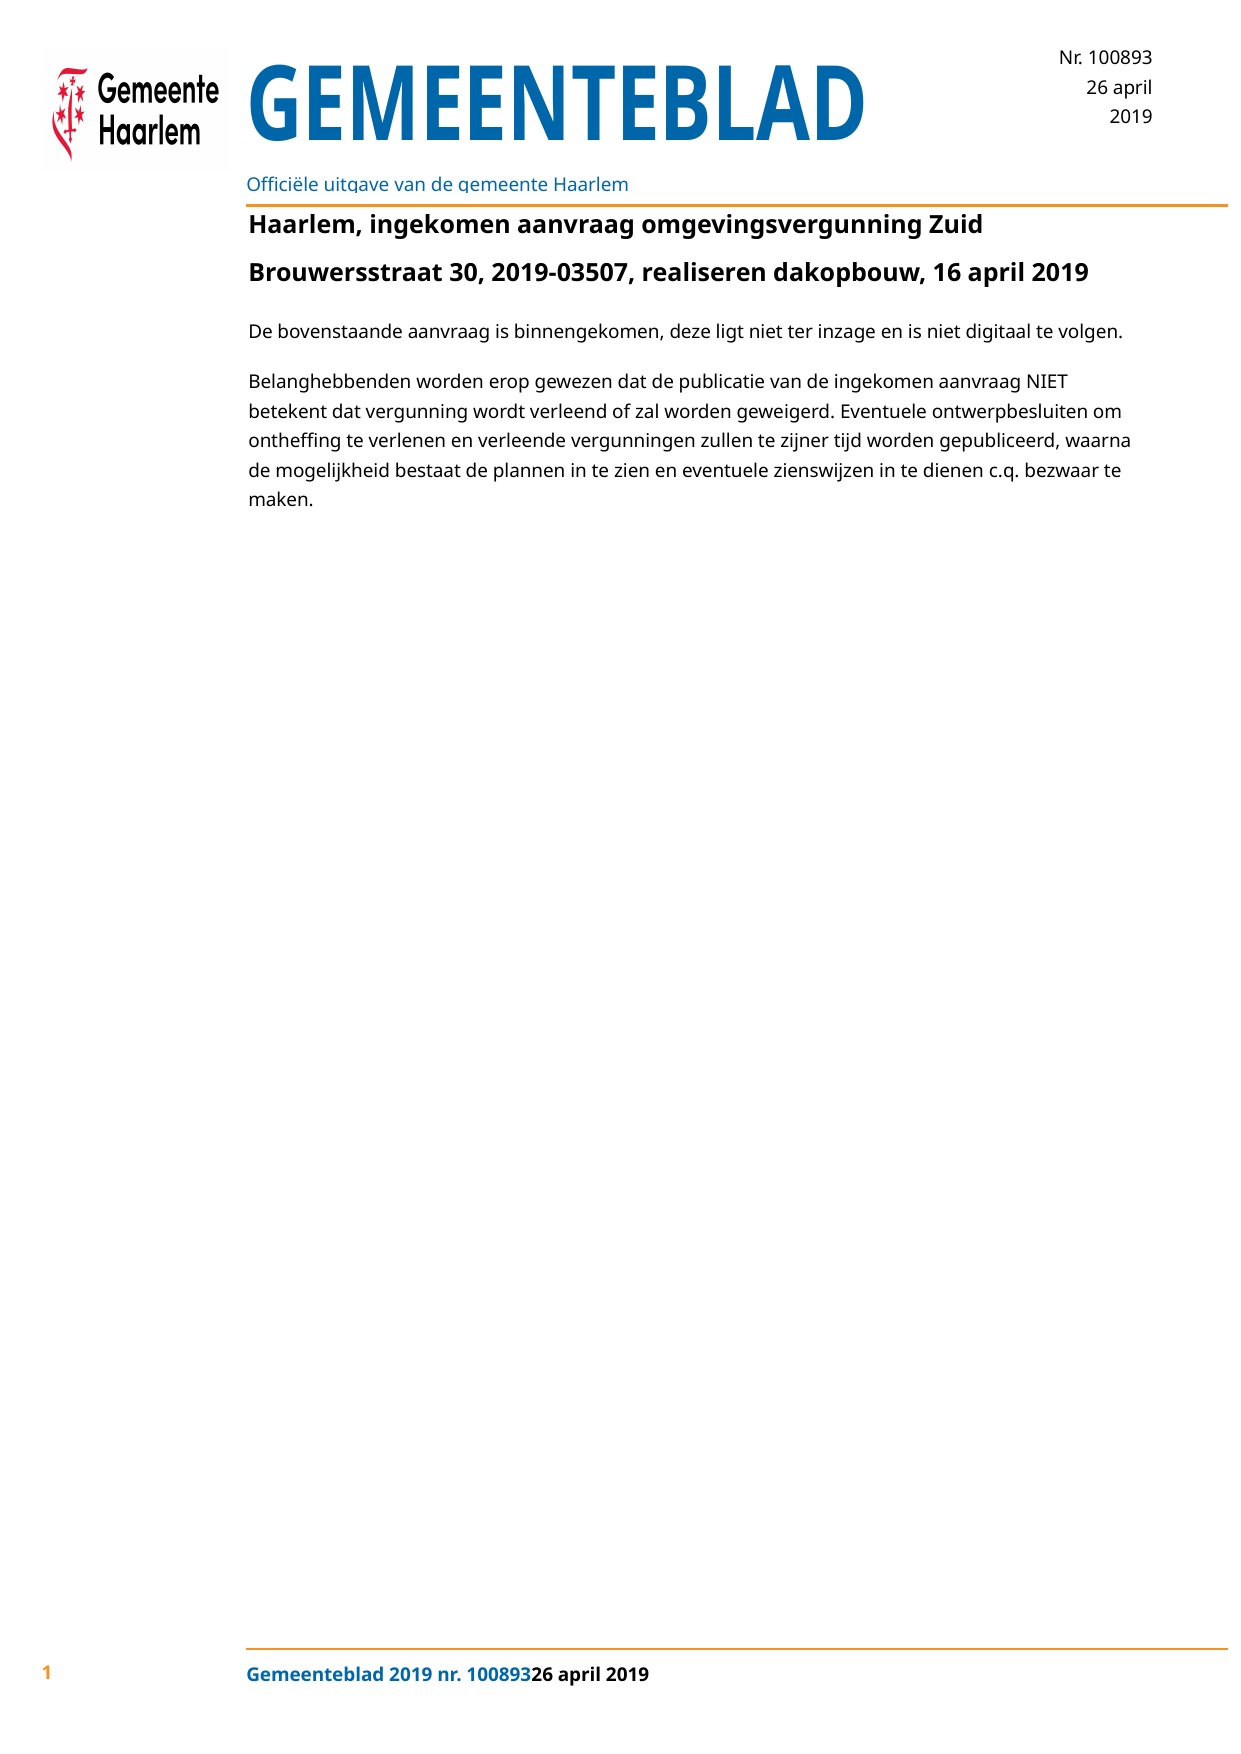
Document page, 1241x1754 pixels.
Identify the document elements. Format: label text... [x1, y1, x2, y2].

picture [41, 47, 231, 172]
text Belanghebbenden worden erop gewezen dat de publicatie van de ingekomen aanvraag NIET betekent dat vergunning wordt verleend of zal worden geweigerd. Eventuele ontwerpbesluiten om ontheffing te verlenen en verleende vergunningen zullen te zijner tijd worden gepubliceerd, waarna de mogelijkheid bestaat de plannen in te zien en eventuele zienswijzen in te dienen c.q. bezwaar te maken. [248, 368, 1152, 512]
text De bovenstaande aanvraag is binnengekomen, deze ligt niet ter inzage en is niet digitaal te volgen. [248, 318, 1152, 344]
text Haarlem, ingekomen aanvraag omgevingsvergunning Zuid Brouwersstraat 30, 2019-03507, realiseren dakopbouw, 16 april 2019 [248, 207, 1152, 288]
